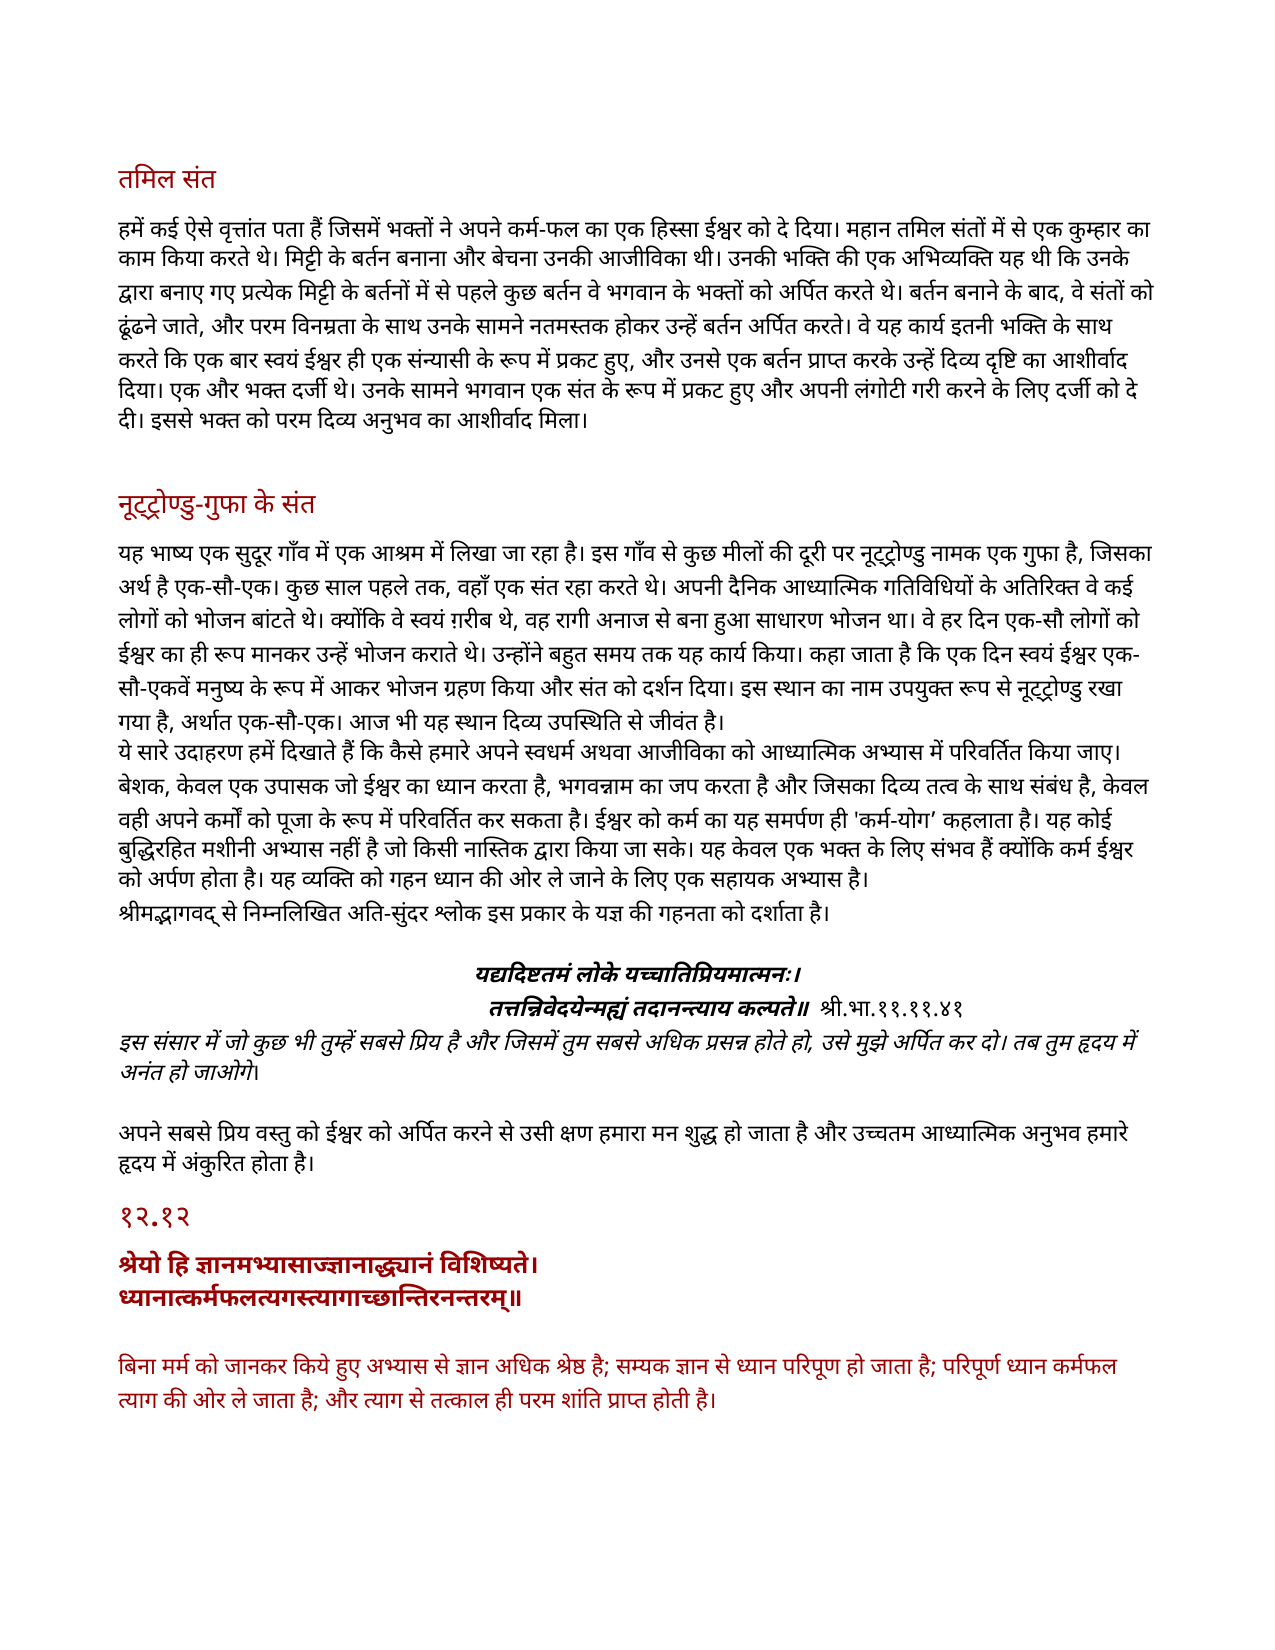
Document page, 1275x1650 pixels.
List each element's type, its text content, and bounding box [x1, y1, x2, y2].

text ये सारे उदाहरण हमें दिखाते हैं कि कैसे हमारे अपने स्वधर्म अथवा आजीविका को आध्यात्मिक अभ्यास में परिवर्तित किया जाए। बेशक, केवल एक उपासक जो ईश्वर का ध्यान करता है, भगवन्नाम का जप करता है और जिसका दिव्य तत्व के साथ संबंध है, केवल वही अपने कर्मों को पूजा के रूप में परिवर्तित कर सकता है। ईश्वर को कर्म का यह समर्पण ही 'कर्म-योग’ कहलाता है। यह कोई बुद्धिरहित मशीनी अभ्यास नहीं है जो किसी नास्तिक द्वारा किया जा सके। यह केवल एक भक्त के लिए संभव हैं क्योंकि कर्म ईश्वर को अर्पण होता है। यह व्यक्ति को गहन ध्यान की ओर ले जाने के लिए एक सहायक अभ्यास है। [118, 740, 1157, 897]
text हमें कई ऐसे वृत्तांत पता हैं जिसमें भक्तों ने अपने कर्म-फल का एक हिस्सा ईश्वर को दे दिया। महान तमिल संतों में से एक कुम्हार का काम किया करते थे। मिट्टी के बर्तन बनाना और बेचना उनकी आजीविका थी। उनकी भक्ति की एक अभिव्यक्ति यह थी कि उनके द्वारा बनाए गए प्रत्येक मिट्टी के बर्तनों में से पहले कुछ बर्तन वे भगवान के भक्तों को अर्पित करते थे। बर्तन बनाने के बाद, वे संतों को ढूंढने जाते, और परम विनम्रता के साथ उनके सामने नतमस्तक होकर उन्हें बर्तन अर्पित करते। वे यह कार्य इतनी भक्ति के साथ करते कि एक बार स्वयं ईश्वर ही एक संन्यासी के रूप में प्रकट हुए, और उनसे एक बर्तन प्राप्त करके उन्हें दिव्य दृष्टि का आशीर्वाद दिया। एक और भक्त दर्जी थे। उनके सामने भगवान एक संत के रूप में प्रकट हुए और अपनी लंगोटी गरी करने के लिए दर्जी को दे दी। इससे भक्त को परम दिव्य अनुभव का आशीर्वाद मिला। [118, 212, 1157, 438]
text तत्तन्निवेदयेन्मह्यं तदानन्त्याय कल्पते॥ श्री.भा.११.११.४१ [118, 992, 1157, 1026]
text अपने सबसे प्रिय वस्तु को ईश्वर को अर्पित करने से उसी क्षण हमारा मन शुद्ध हो जाता है और उच्चतम आध्यात्मिक अनुभव हमारे हृदय में अंकुरित होता है। [118, 1121, 1157, 1181]
text इस संसार में जो कुछ भी तुम्हें सबसे प्रिय है और जिसमें तुम सबसे अधिक प्रसन्न होते हो, उसे मुझे अर्पित कर दो। तब तुम हृदय में अनंत हो जाओगे। [118, 1026, 1157, 1090]
subtitle तमिल संत [118, 165, 1157, 200]
text यद्यदिष्टतमं लोके यच्चातिप्रियमात्मनः। [118, 962, 1157, 992]
text श्रेयो हि ज्ञानमभ्यासाज्ज्ञानाद्ध्यानं विशिष्यते। [118, 1251, 1157, 1283]
text यह भाष्य एक सुदूर गाँव में एक आश्रम में लिखा जा रहा है। इस गाँव से कुछ मीलों की दूरी पर नूट्ट्रोण्डु नामक एक गुफा है, जिसका अर्थ है एक-सौ-एक। कुछ साल पहले तक, वहाँ एक संत रहा करते थे। अपनी दैनिक आध्यात्मिक गतिविधियों के अतिरिक्त वे कई लोगों को भोजन बांटते थे। क्योंकि वे स्वयं ग़रीब थे, वह रागी अनाज से बना हुआ साधारण भोजन था। वे हर दिन एक-सौ लोगों को ईश्वर का ही रूप मानकर उन्हें भोजन कराते थे। उन्होंने बहुत समय तक यह कार्य किया। कहा जाता है कि एक दिन स्वयं ईश्वर एक-सौ-एकवें मनुष्य के रूप में आकर भोजन ग्रहण किया और संत को दर्शन दिया। इस स्थान का नाम उपयुक्त रूप से नूट्ट्रोण्डु रखा गया है, अर्थात एक-सौ-एक। आज भी यह स्थान दिव्य उपस्थिति से जीवंत है। [118, 537, 1157, 740]
text ध्यानात्कर्मफलत्यगस्त्यागाच्छान्तिरनन्तरम्॥ [118, 1283, 1157, 1316]
text श्रीमद्भागवद् से निम्नलिखित अति-सुंदर श्लोक इस प्रकार के यज्ञ की गहनता को दर्शाता है। [118, 897, 1157, 931]
subtitle १२.१२ [118, 1195, 1157, 1238]
subtitle नूट्ट्रोण्डु-गुफा के संत [118, 484, 1157, 524]
text बिना मर्म को जानकर किये हुए अभ्यास से ज्ञान अधिक श्रेष्ठ है; सम्यक ज्ञान से ध्यान परिपूण हो जाता है; परिपूर्ण ध्यान कर्मफल त्याग की ओर ले जाता है; और त्याग से तत्काल ही परम शांति प्राप्त होती है। [118, 1350, 1157, 1418]
